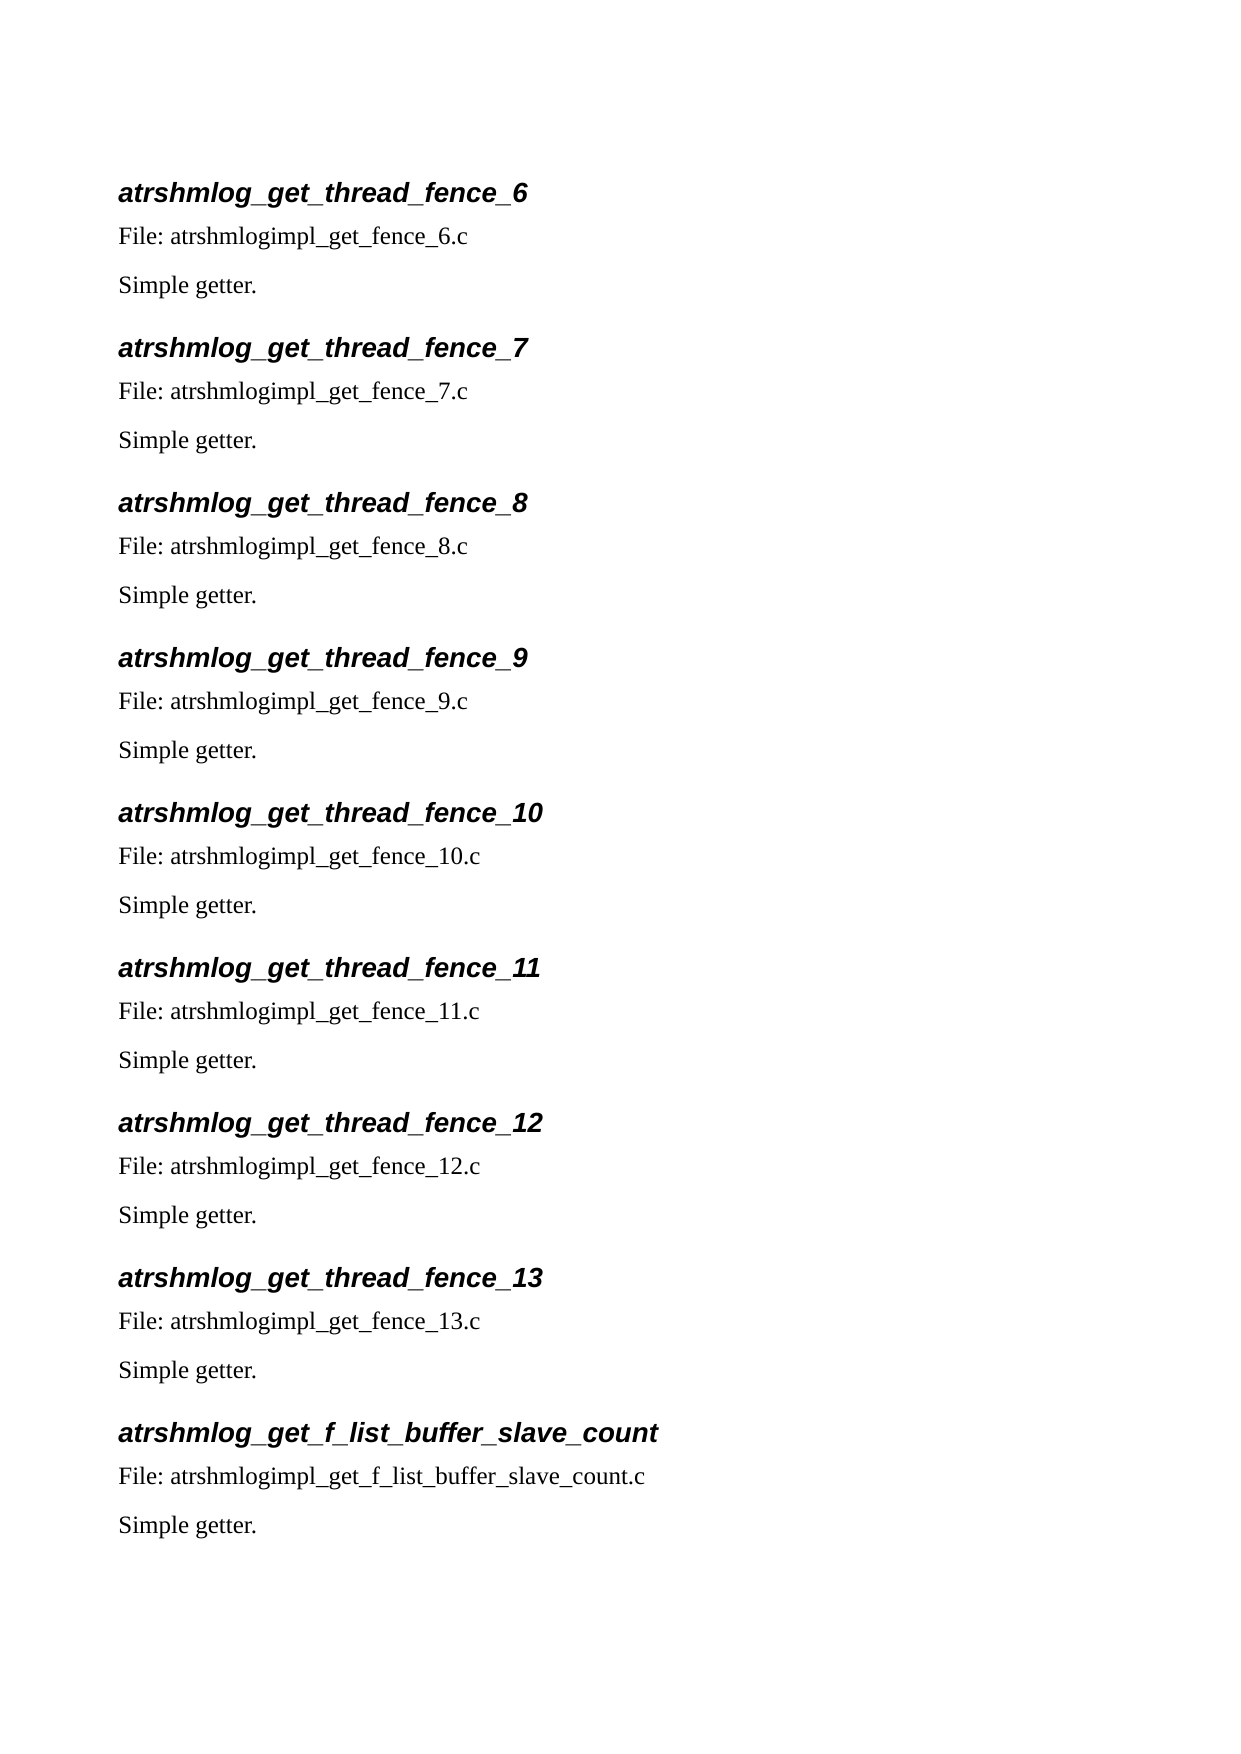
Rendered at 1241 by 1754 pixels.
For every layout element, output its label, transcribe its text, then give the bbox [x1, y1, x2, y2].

text Simple getter. [118, 1200, 1122, 1228]
text File: atrshmlogimpl_get_fence_10.c [118, 841, 1122, 869]
text Simple getter. [118, 890, 1122, 918]
text File: atrshmlogimpl_get_fence_8.c [118, 531, 1122, 559]
text File: atrshmlogimpl_get_fence_12.c [118, 1151, 1122, 1179]
subtitle atrshmlog_get_thread_fence_6 [118, 176, 1122, 208]
subtitle atrshmlog_get_thread_fence_8 [118, 486, 1122, 518]
text File: atrshmlogimpl_get_fence_6.c [118, 221, 1122, 249]
text File: atrshmlogimpl_get_fence_7.c [118, 376, 1122, 404]
text Simple getter. [118, 1355, 1122, 1383]
subtitle atrshmlog_get_f_list_buffer_slave_count [118, 1416, 1122, 1448]
text Simple getter. [118, 270, 1122, 298]
subtitle atrshmlog_get_thread_fence_7 [118, 331, 1122, 363]
text File: atrshmlogimpl_get_fence_11.c [118, 996, 1122, 1024]
text Simple getter. [118, 1510, 1122, 1538]
text File: atrshmlogimpl_get_fence_9.c [118, 686, 1122, 714]
text File: atrshmlogimpl_get_f_list_buffer_slave_count.c [118, 1461, 1122, 1489]
text File: atrshmlogimpl_get_fence_13.c [118, 1306, 1122, 1334]
subtitle atrshmlog_get_thread_fence_10 [118, 796, 1122, 828]
subtitle atrshmlog_get_thread_fence_12 [118, 1106, 1122, 1138]
subtitle atrshmlog_get_thread_fence_11 [118, 951, 1122, 983]
text Simple getter. [118, 1045, 1122, 1073]
subtitle atrshmlog_get_thread_fence_9 [118, 641, 1122, 673]
text Simple getter. [118, 735, 1122, 763]
subtitle atrshmlog_get_thread_fence_13 [118, 1261, 1122, 1293]
text Simple getter. [118, 580, 1122, 608]
text Simple getter. [118, 425, 1122, 453]
